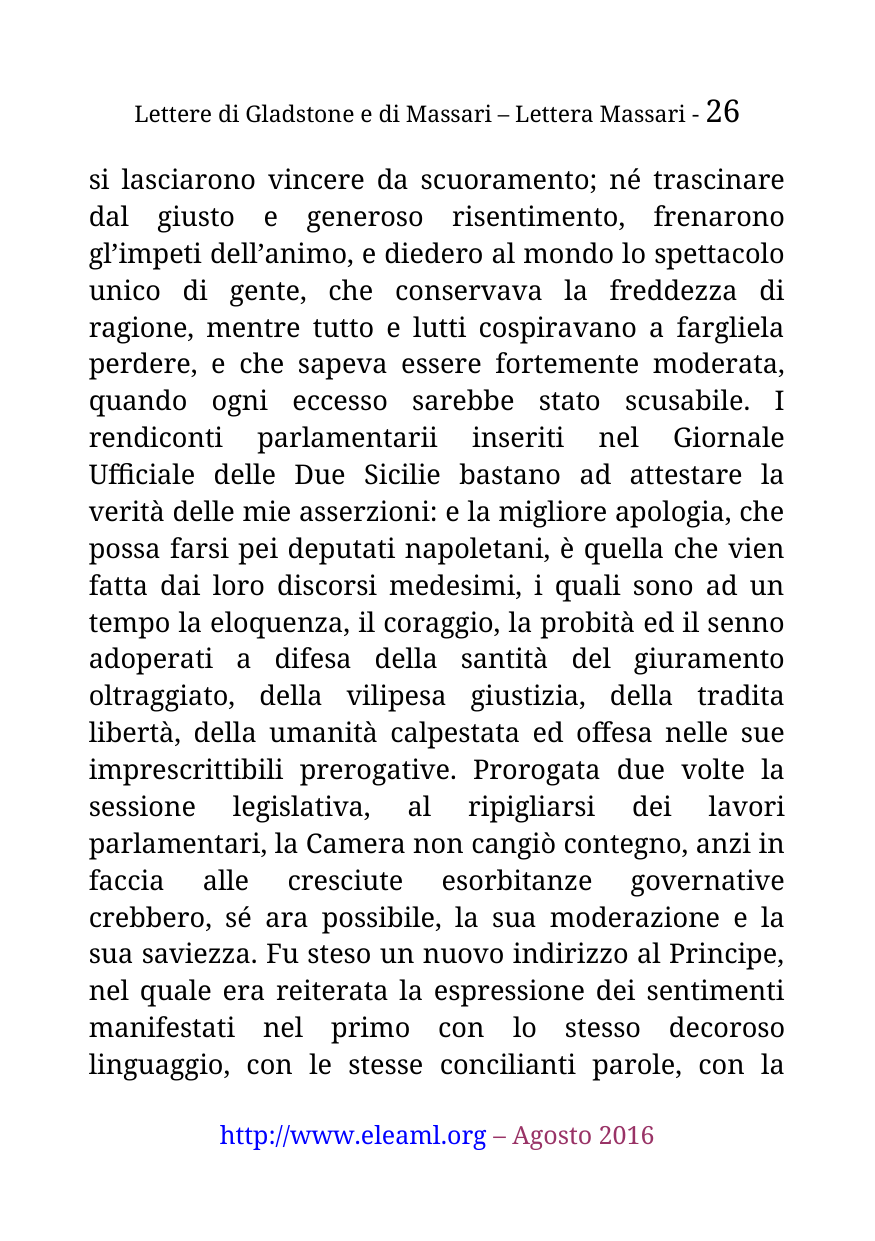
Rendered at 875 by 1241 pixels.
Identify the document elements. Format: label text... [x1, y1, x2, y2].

text si lasciarono vincere da scuoramento; né trascinare dal giusto e generoso risentimento, frenarono gl’impeti dell’animo, e diedero al mondo lo spettacolo unico di gente, che conservava la freddezza di ragione, mentre tutto e lutti cospiravano a fargliela perdere, e che sapeva essere fortemente moderata, quando ogni eccesso sarebbe stato scusabile. I rendiconti parlamentarii inseriti nel Giornale Ufficiale delle Due Sicilie bastano ad attestare la verità delle mie asserzioni: e la migliore apologia, che possa farsi pei deputati napoletani, è quella che vien fatta dai loro discorsi medesimi, i quali sono ad un tempo la eloquenza, il coraggio, la probità ed il senno adoperati a difesa della santità del giuramento oltraggiato, della vilipesa giustizia, della tradita libertà, della umanità calpestata ed offesa nelle sue imprescrittibili prerogative. Prorogata due volte la sessione legislativa, al ripigliarsi dei lavori parlamentari, la Camera non cangiò contegno, anzi in faccia alle cresciute esorbitanze governative crebbero, sé ara possibile, la sua moderazione e la sua saviezza. Fu steso un nuovo indirizzo al Principe, nel quale era reiterata la espressione dei sentimenti manifestati nel primo con lo stesso decoroso linguaggio, con le stesse concilianti parole, con la [88, 161, 786, 1082]
